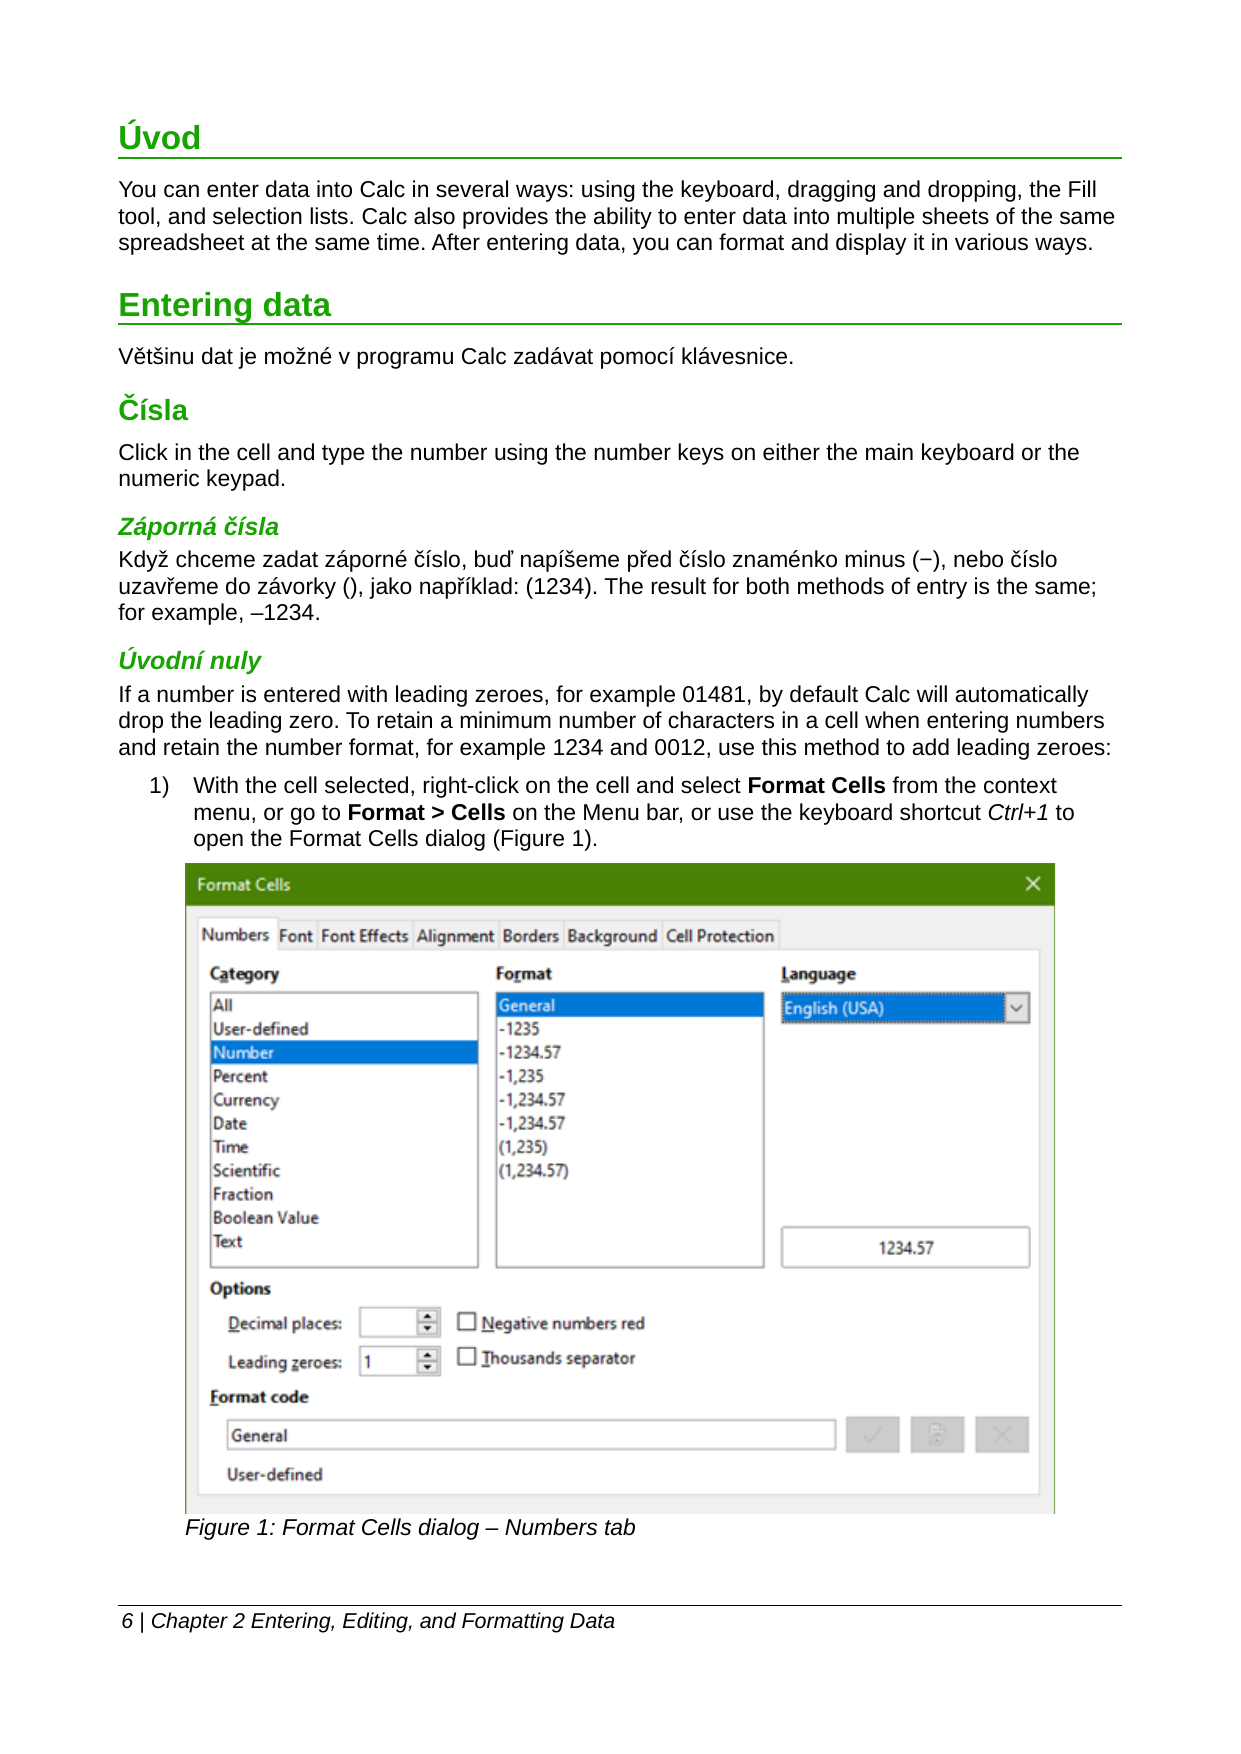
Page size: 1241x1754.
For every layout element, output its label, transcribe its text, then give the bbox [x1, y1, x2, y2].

text Většinu dat je možné v programu Calc zadávat pomocí klávesnice. [118, 343, 1122, 369]
text Když chceme zadat záporné číslo, buď napíšeme před číslo znaménko minus (−), nebo číslo uzavřeme do závorky (), jako například: (1234). The result for both methods of entry is the same; for example, –1234. [118, 546, 1122, 626]
picture [185, 863, 1056, 1514]
subtitle Záporná čísla [118, 512, 1122, 541]
text If a number is entered with leading zeroes, for example 01481, by default Calc will automatically drop the leading zero. To retain a minimum number of characters in a cell when entering numbers and retain the number format, for example 1234 and 0012, use this method to add leading zeroes: [118, 681, 1122, 760]
subtitle Úvod [118, 118, 1122, 157]
subtitle Úvodní nuly [118, 646, 1122, 675]
text You can enter data into Calc in several ways: using the keyboard, dragging and dropping, the Fill tool, and selection lists. Calc also provides the ability to enter data into multiple sheets of the same spreadsheet at the same time. After entering data, you can format and display it in various ways. [118, 176, 1122, 255]
text Click in the cell and type the number using the number keys on either the main keyboard or the numeric keypad. [118, 438, 1122, 491]
subtitle Entering data [118, 285, 1122, 323]
text Figure 1: Format Cells dialog – Numbers tab [185, 1514, 1055, 1540]
subtitle Čísla [118, 393, 1122, 427]
list With the cell selected, right-click on the cell and select Format Cells from the context menu, or go to Format > Cells on the Menu bar, or use the keyboard shortcut Ctrl+1 to open the Format Cells dialog (Figure 1). [169, 772, 1122, 851]
